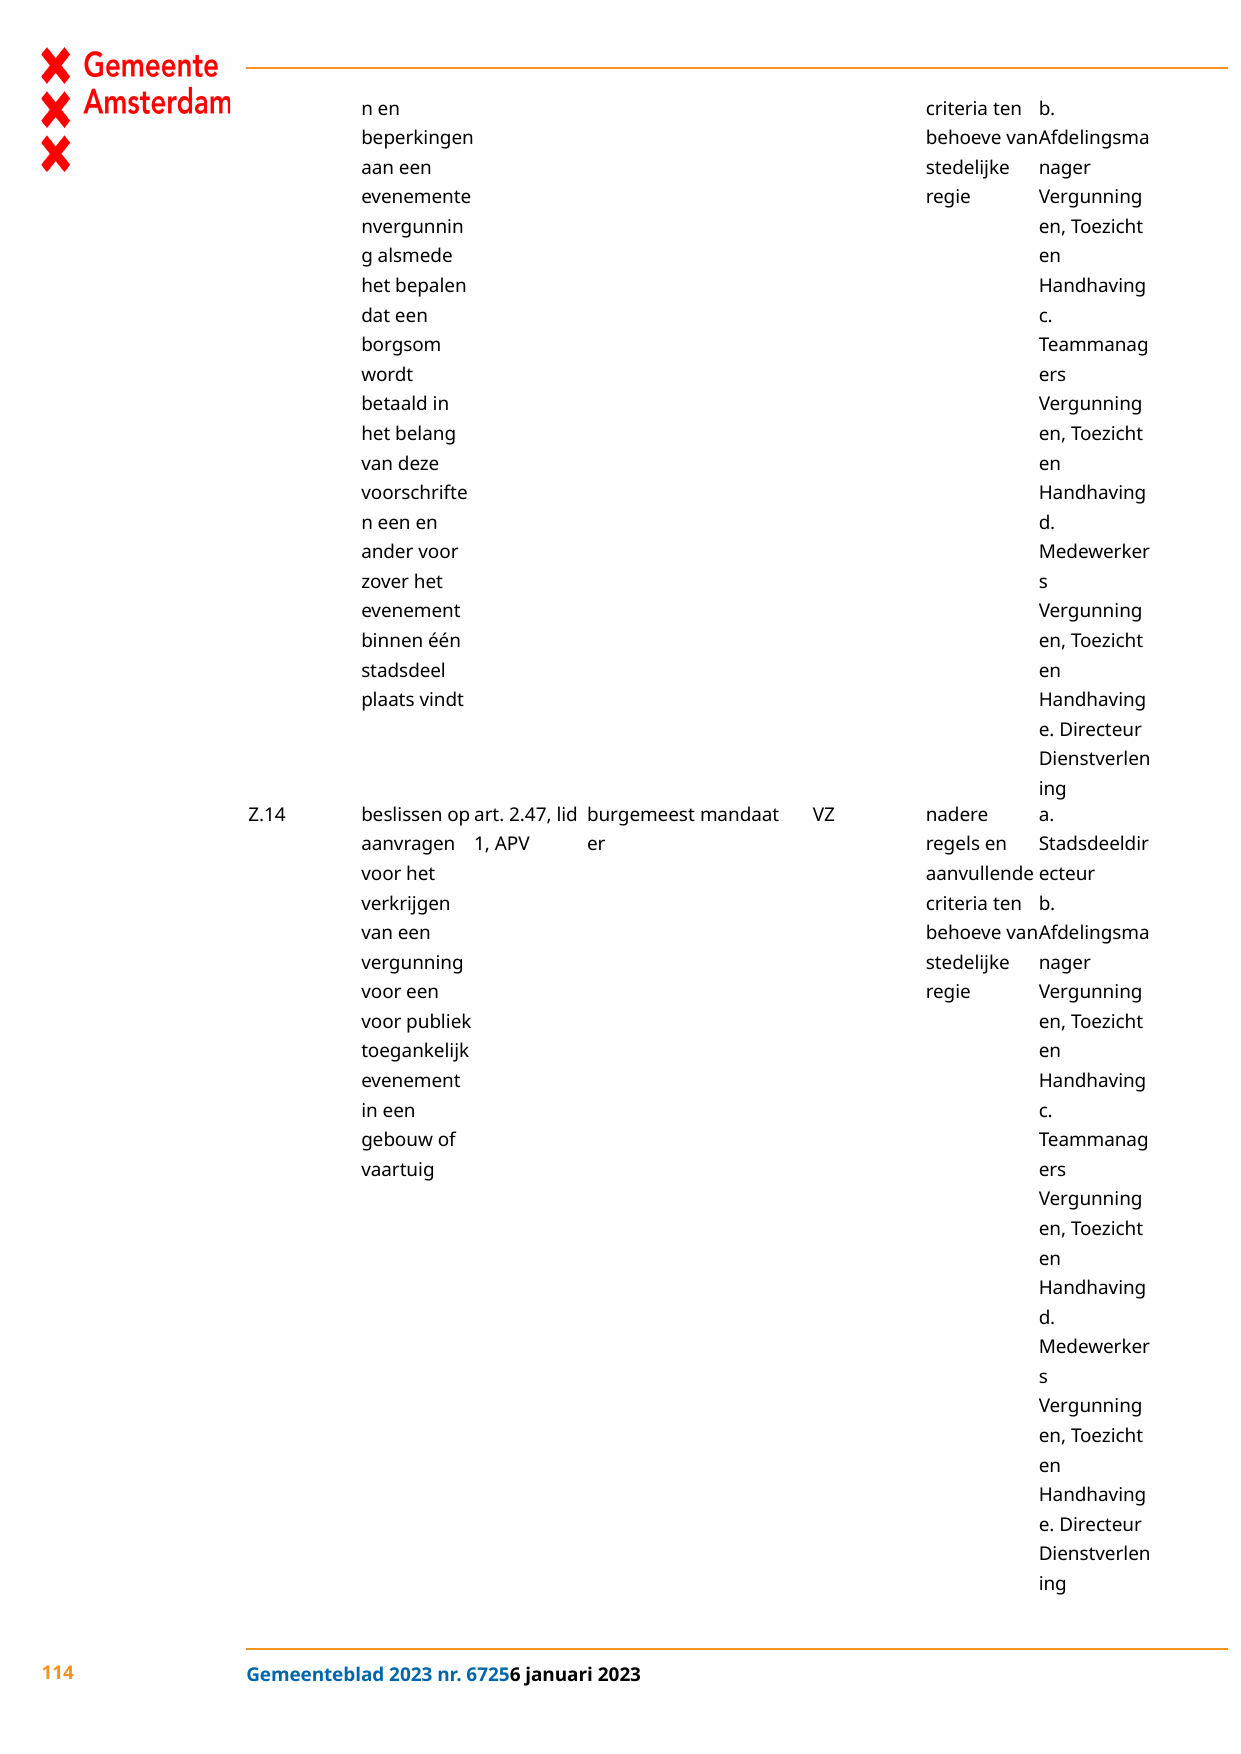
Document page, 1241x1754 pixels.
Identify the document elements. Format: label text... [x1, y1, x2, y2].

table_cell [474, 95, 587, 801]
picture [41, 47, 231, 172]
table_cell a. Stadsdeeldirecteur b. Afdelingsmanager Vergunningen, Toezicht en Handhaving c. Teammanagers Vergunningen, Toezicht en Handhaving d. Medewerkers Vergunningen, Toezicht en Handhaving e. Directeur Dienstverlening [1039, 801, 1152, 1596]
table_cell criteria ten behoeve van stedelijke regie [926, 95, 1038, 801]
table_cell Z.14 [248, 801, 361, 1596]
table_cell b. Afdelingsmanager Vergunningen, Toezicht en Handhaving c. Teammanagers Vergunningen, Toezicht en Handhaving d. Medewerkers Vergunningen, Toezicht en Handhaving e. Directeur Dienstverlening [1039, 95, 1152, 801]
table_cell art. 2.47, lid 1, APV [474, 801, 587, 1596]
table_cell [813, 95, 926, 801]
table_cell burgemeester [587, 801, 700, 1596]
table_cell n en beperkingen aan een evenementenvergunning alsmede het bepalen dat een borgsom wordt betaald in het belang van deze voorschriften een en ander voor zover het evenement binnen één stadsdeel plaats vindt [361, 95, 474, 801]
table_cell [700, 95, 813, 801]
table_cell mandaat [700, 801, 813, 1596]
table_cell beslissen op aanvragen voor het verkrijgen van een vergunning voor een voor publiek toegankelijk evenement in een gebouw of vaartuig [361, 801, 474, 1596]
table_cell nadere regels en aanvullende criteria ten behoeve van stedelijke regie [926, 801, 1038, 1596]
table_cell VZ [813, 801, 926, 1596]
table_cell [587, 95, 700, 801]
table_cell [248, 95, 361, 801]
